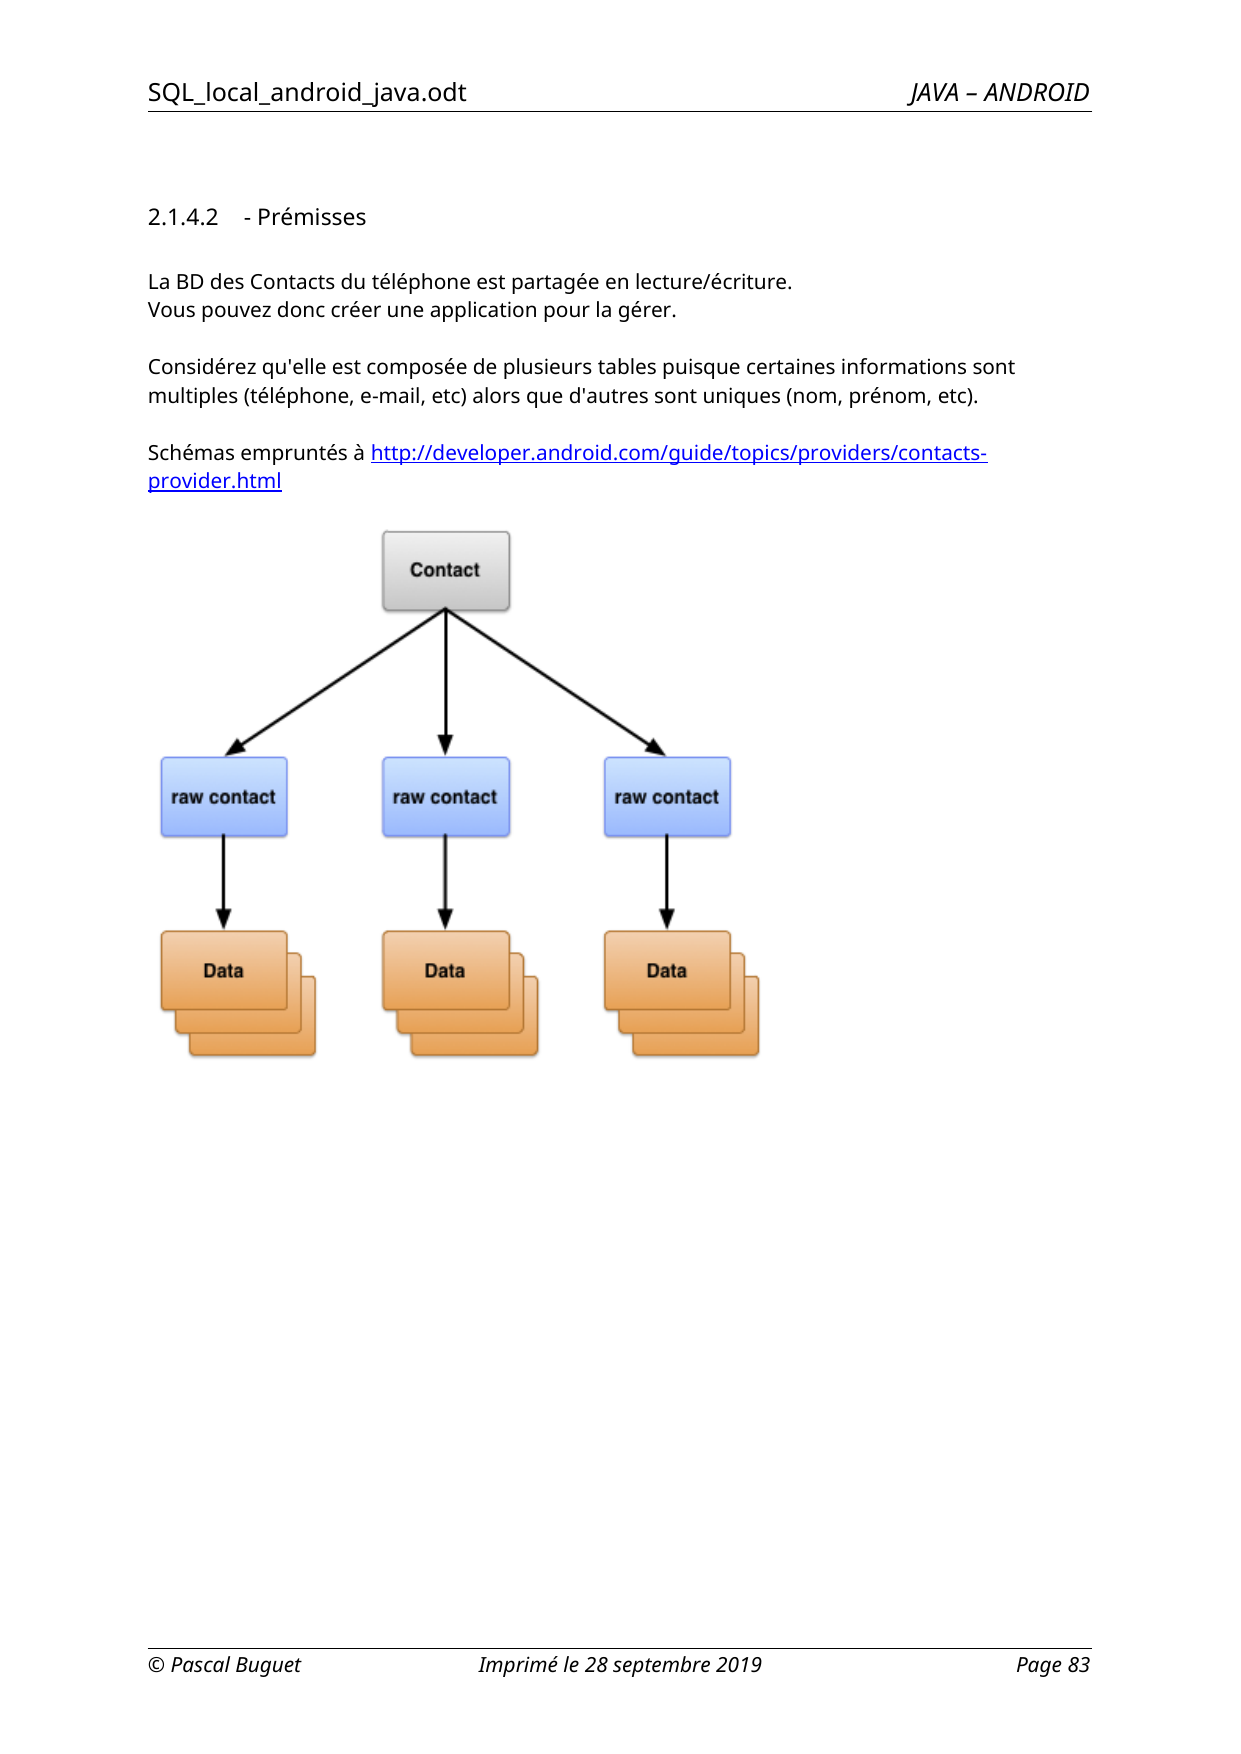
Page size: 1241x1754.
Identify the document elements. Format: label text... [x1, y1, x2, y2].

text Schémas empruntés à http://developer.android.com/guide/topics/providers/contacts-provider.html [148, 438, 1092, 494]
text Considérez qu'elle est composée de plusieurs tables puisque certaines informations sont multiples (téléphone, e-mail, etc) alors que d'autres sont uniques (nom, prénom, etc). [148, 352, 1092, 409]
subtitle - Prémisses [148, 201, 1092, 232]
picture [147, 523, 772, 1067]
text Vous pouvez donc créer une application pour la gérer. [148, 296, 1092, 324]
text La BD des Contacts du téléphone est partagée en lecture/écriture. [148, 267, 1092, 296]
